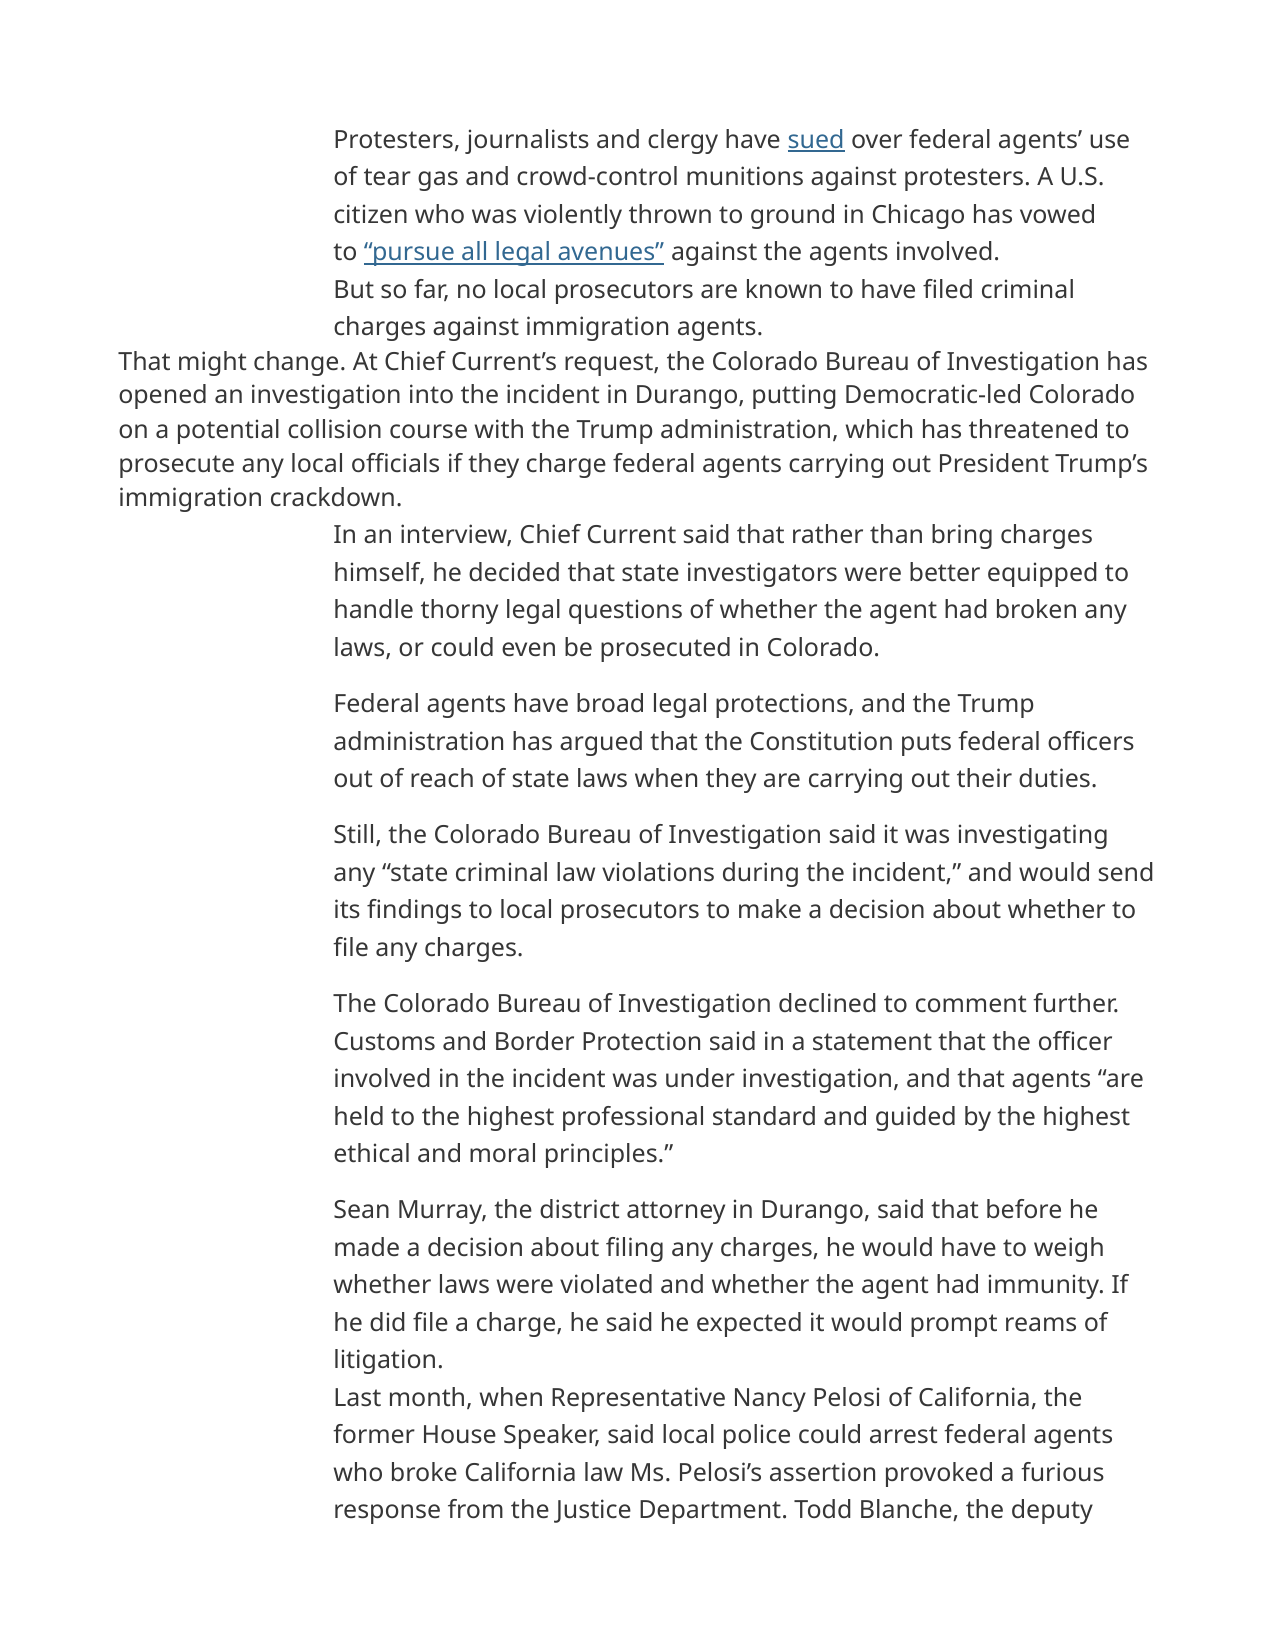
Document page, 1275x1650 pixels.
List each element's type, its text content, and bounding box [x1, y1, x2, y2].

text That might change. At Chief Current’s request, the Colorado Bureau of Investigation has opened an investigation into the incident in Durango, putting Democratic-led Colorado on a potential collision course with the Trump administration, which has threatened to prosecute any local officials if they charge federal agents carrying out President Trump’s immigration crackdown. [118, 343, 1157, 513]
text Last month, when Representative Nancy Pelosi of California, the former House Speaker, said local police could arrest federal agents who broke California law Ms. Pelosi’s assertion provoked a furious response from the Justice Department. Todd Blanche, the deputy [333, 1376, 1157, 1526]
text Protesters, journalists and clergy have sued over federal agents’ use of tear gas and crowd-control munitions against protesters. A U.S. citizen who was violently thrown to ground in Chicago has vowed to “pursue all legal avenues” against the agents involved. [333, 118, 1157, 268]
text The Colorado Bureau of Investigation declined to comment further. Customs and Border Protection said in a statement that the officer involved in the incident was under investigation, and that agents “are held to the highest professional standard and guided by the highest ethical and moral principles.” [333, 982, 1157, 1170]
text Federal agents have broad legal protections, and the Trump administration has argued that the Constitution puts federal officers out of reach of state laws when they are carrying out their duties. [333, 682, 1157, 795]
text But so far, no local prosecutors are known to have filed criminal charges against immigration agents. [333, 268, 1157, 343]
text In an interview, Chief Current said that rather than bring charges himself, he decided that state investigators were better equipped to handle thorny legal questions of whether the agent had broken any laws, or could even be prosecuted in Colorado. [333, 513, 1157, 663]
text Still, the Colorado Bureau of Investigation said it was investigating any “state criminal law violations during the incident,” and would send its findings to local prosecutors to make a decision about whether to file any charges. [333, 813, 1157, 963]
text Sean Murray, the district attorney in Durango, said that before he made a decision about filing any charges, he would have to weigh whether laws were violated and whether the agent had immunity. If he did file a charge, he said he expected it would prompt reams of litigation. [333, 1188, 1157, 1376]
